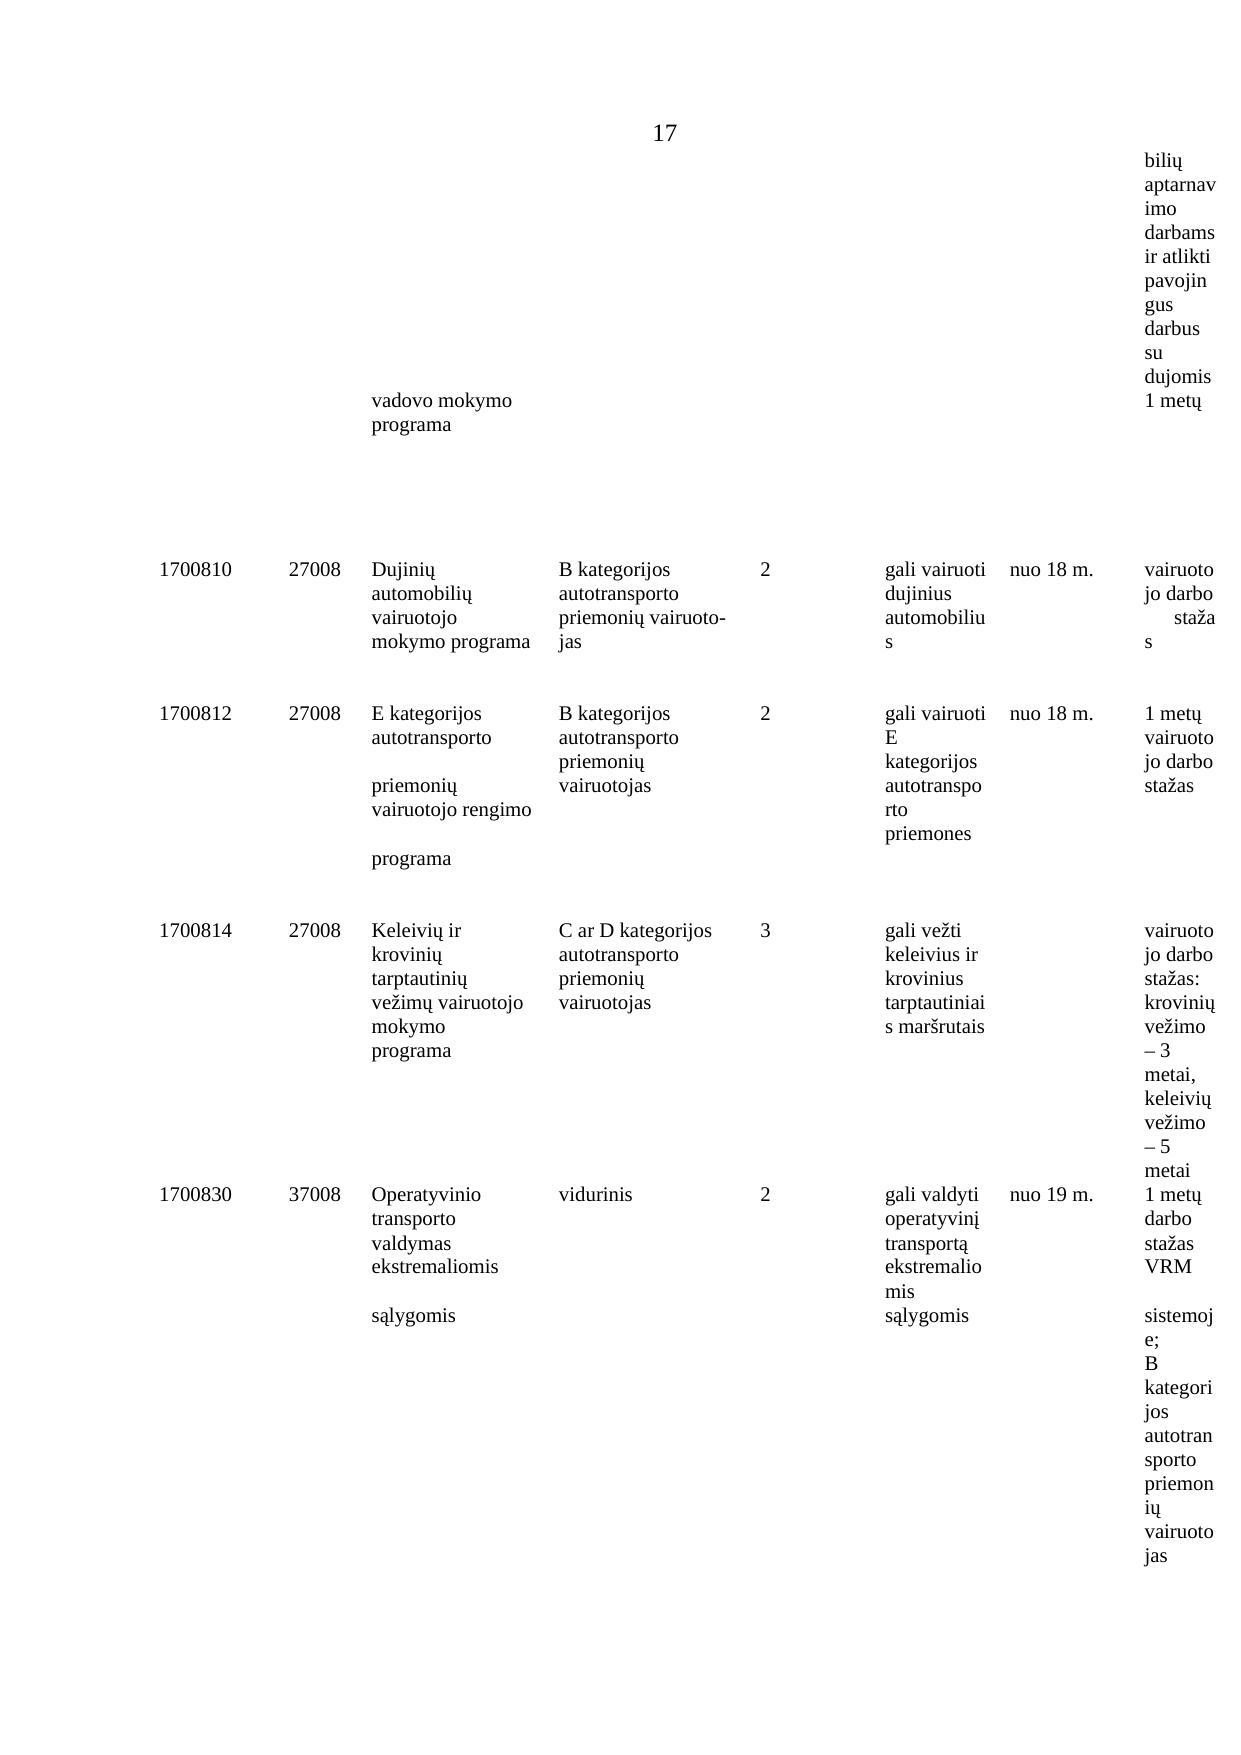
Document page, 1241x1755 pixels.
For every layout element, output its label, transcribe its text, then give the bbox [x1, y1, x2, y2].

table_cell [278, 1062, 360, 1086]
table_cell [360, 436, 547, 460]
table_cell [548, 1351, 749, 1423]
table_cell [1133, 436, 1228, 460]
table_cell [1228, 509, 1233, 533]
table_cell [998, 653, 1133, 677]
table_cell [548, 677, 749, 701]
table_cell [998, 148, 1133, 388]
table_cell [548, 388, 749, 412]
table_cell [998, 460, 1133, 484]
table_cell 2 [749, 701, 873, 773]
table_cell [874, 1038, 998, 1062]
table_cell [998, 894, 1133, 918]
table_cell 27008 [278, 557, 360, 629]
table_cell priemonių vairuotojo rengimo [360, 773, 547, 845]
table_cell [148, 1062, 277, 1086]
table_cell [360, 148, 547, 388]
table_cell [148, 485, 277, 508]
table_cell [998, 1351, 1133, 1423]
table_cell [1133, 870, 1228, 893]
table_cell [1133, 894, 1228, 918]
table_cell [1133, 1567, 1228, 1591]
table_cell [998, 629, 1133, 653]
table_cell [749, 1062, 873, 1086]
table_cell [1133, 677, 1228, 701]
table_cell B kategorijos [1133, 1351, 1228, 1423]
table_cell [749, 148, 873, 388]
table_cell [360, 533, 547, 557]
table_cell [548, 533, 749, 557]
table_cell [148, 894, 277, 918]
table_cell vežimų vairuotojo mokymo [360, 990, 547, 1038]
table_cell [360, 894, 547, 918]
table_cell [749, 388, 873, 412]
table_cell [874, 1086, 998, 1182]
table_cell [1228, 1351, 1233, 1423]
table_cell [148, 1038, 277, 1062]
table_cell C ar D kategorijos autotransporto priemonių vairuotojas [548, 918, 749, 1182]
table_cell [998, 773, 1133, 845]
table_cell [749, 460, 873, 484]
table_cell vairuotojas [1133, 1519, 1228, 1567]
table_cell gali vežti keleivius ir krovinius [874, 918, 998, 990]
table_cell [998, 870, 1133, 893]
table_cell [998, 1519, 1133, 1567]
table_cell [749, 1038, 873, 1062]
table_cell [874, 436, 998, 460]
table_cell nuo 18 m. [998, 701, 1133, 773]
table_cell [148, 677, 277, 701]
table_cell [1133, 485, 1228, 508]
table_cell [548, 509, 749, 533]
table_cell [998, 1567, 1133, 1591]
table_cell autotransporto priemones [874, 773, 998, 845]
table_cell [548, 1423, 749, 1471]
table_cell [548, 436, 749, 460]
table_cell [1228, 629, 1233, 653]
table_cell tarptautiniais maršrutais [874, 990, 998, 1038]
table_cell [749, 533, 873, 557]
table_cell [749, 1519, 873, 1567]
table_cell [749, 990, 873, 1038]
table_cell [148, 509, 277, 533]
table_cell [874, 1519, 998, 1567]
table_cell E kategorijos autotransporto [360, 701, 547, 773]
table_cell [1228, 894, 1233, 918]
table_cell transportą ekstremaliomis [874, 1230, 998, 1303]
table_cell [278, 870, 360, 893]
table_cell [278, 148, 360, 388]
table_cell [998, 1038, 1133, 1062]
table_cell [1228, 653, 1233, 677]
table_cell [548, 148, 749, 388]
table_cell [148, 1230, 277, 1303]
table_cell [998, 918, 1133, 990]
table_cell [1228, 677, 1233, 701]
table_cell autotransporto [1133, 1423, 1228, 1471]
table_cell [749, 1423, 873, 1471]
table_cell vairuotojo darbo stažas [1133, 557, 1228, 677]
table_cell [148, 990, 277, 1038]
table_cell programa [360, 1038, 547, 1062]
table_cell [278, 773, 360, 845]
table_cell [148, 629, 277, 653]
table_cell 1 metų vairuotojo darbo stažas [1133, 701, 1228, 869]
table_cell 2 [749, 1182, 873, 1230]
table_cell [278, 1038, 360, 1062]
table_cell [278, 1230, 360, 1303]
table_cell [749, 1351, 873, 1423]
table_cell [1228, 918, 1233, 990]
table_cell [1228, 436, 1233, 460]
table_cell [148, 1351, 277, 1423]
table_cell gali vairuoti dujinius automobilius [874, 557, 998, 653]
table_cell bilių aptarnavimo darbams ir atlikti pavojingus darbus su dujomis [1133, 148, 1228, 388]
table_cell [998, 509, 1133, 533]
table_cell Keleivių ir krovinių tarptautinių [360, 918, 547, 990]
table_cell 2 [749, 557, 873, 629]
table_cell [874, 653, 998, 677]
table_cell [148, 1519, 277, 1567]
table_cell [998, 485, 1133, 508]
table_cell [278, 629, 360, 653]
table_cell vairuotojo darbo stažas: krovinių vežimo – 3 metai, keleivių vežimo – 5 metai [1133, 918, 1228, 1182]
table_cell [360, 653, 547, 677]
table_cell [278, 533, 360, 557]
table_cell 1 metų [1133, 388, 1228, 412]
table_cell [749, 653, 873, 677]
table_cell [749, 845, 873, 869]
table_cell B kategorijos autotransporto priemonių vairuotojas [548, 701, 749, 893]
table_cell nuo 19 m. [998, 1182, 1133, 1230]
table_cell Operatyvinio transporto [360, 1182, 547, 1230]
table_cell [874, 1423, 998, 1471]
table_cell [360, 1471, 547, 1519]
table_cell stažas VRM [1133, 1230, 1228, 1303]
table_cell [1228, 412, 1233, 436]
table_cell [1228, 773, 1233, 845]
table_cell [1228, 148, 1233, 388]
table_cell [148, 773, 277, 845]
table_cell [874, 509, 998, 533]
table_cell [148, 388, 277, 412]
table_cell [749, 1086, 873, 1182]
table_cell [360, 1062, 547, 1086]
table_cell [548, 485, 749, 508]
table_cell [548, 894, 749, 918]
table_cell [278, 460, 360, 484]
table_cell [1228, 1038, 1233, 1062]
table_cell sąlygomis [360, 1303, 547, 1351]
table_cell [998, 1062, 1133, 1086]
table_cell [360, 509, 547, 533]
table_cell [1133, 460, 1228, 484]
table_cell B kategorijos autotransporto priemonių vairuoto-jas [548, 557, 749, 677]
table_cell [1228, 1086, 1233, 1182]
table_cell [148, 460, 277, 484]
table_cell [1228, 1519, 1233, 1567]
table_cell [874, 1567, 998, 1591]
table_cell [1228, 1062, 1233, 1086]
table_cell [1228, 1567, 1233, 1591]
table_cell [874, 485, 998, 508]
table_cell [1228, 1423, 1233, 1471]
table_cell [998, 1230, 1133, 1303]
table_cell priemonių [1133, 1471, 1228, 1519]
table_cell [874, 412, 998, 436]
table_cell 1700830 [148, 1182, 277, 1230]
table_cell [278, 990, 360, 1038]
table_cell [749, 870, 873, 893]
table_cell 1700810 [148, 557, 277, 629]
table_cell [1228, 533, 1233, 557]
table_cell [548, 1567, 749, 1591]
table_cell [148, 533, 277, 557]
table_cell [749, 412, 873, 436]
table_cell [749, 629, 873, 653]
table_cell 1700814 [148, 918, 277, 990]
table_cell [874, 1062, 998, 1086]
table_cell [998, 1471, 1133, 1519]
table_cell [148, 1423, 277, 1471]
table_cell [749, 1471, 873, 1519]
table_cell [874, 870, 998, 893]
table_cell [148, 412, 277, 436]
table_cell [548, 460, 749, 484]
table_cell [278, 677, 360, 701]
table_cell [1228, 701, 1233, 773]
table_cell [278, 894, 360, 918]
table_cell [749, 1230, 873, 1303]
table_cell [278, 1519, 360, 1567]
table_cell [360, 485, 547, 508]
table_cell [749, 509, 873, 533]
table_cell [998, 990, 1133, 1038]
table_cell [360, 1423, 547, 1471]
table_cell vidurinis [548, 1182, 749, 1230]
table_cell [1228, 1182, 1233, 1230]
table_cell [360, 870, 547, 893]
table_cell [874, 533, 998, 557]
table_cell [148, 870, 277, 893]
table_cell [874, 845, 998, 869]
table_cell [998, 677, 1133, 701]
table_cell 27008 [278, 701, 360, 773]
table_cell [1133, 412, 1228, 436]
table_cell [874, 894, 998, 918]
table_cell [749, 677, 873, 701]
table_cell [148, 1303, 277, 1351]
table_cell [1228, 845, 1233, 869]
table_cell [1228, 1303, 1233, 1351]
table_cell [148, 436, 277, 460]
table_cell [1228, 870, 1233, 893]
table_cell [1133, 533, 1228, 557]
table_cell [749, 1303, 873, 1351]
table_cell [148, 1086, 277, 1182]
table_cell [278, 509, 360, 533]
table_cell [874, 460, 998, 484]
table_cell [548, 1471, 749, 1519]
table_cell sąlygomis [874, 1303, 998, 1351]
table_cell [360, 677, 547, 701]
table_cell [278, 845, 360, 869]
table_cell valdymas ekstremaliomis [360, 1230, 547, 1303]
table_cell [998, 436, 1133, 460]
table_cell 1 metų darbo [1133, 1182, 1228, 1230]
table_cell [998, 412, 1133, 436]
table_cell [998, 388, 1133, 412]
table_cell [874, 677, 998, 701]
table_cell [749, 894, 873, 918]
table_cell [278, 1471, 360, 1519]
table_cell [998, 1303, 1133, 1351]
table_cell [874, 1471, 998, 1519]
table_cell [874, 388, 998, 412]
table_cell sistemoje; [1133, 1303, 1228, 1351]
table_cell 37008 [278, 1182, 360, 1230]
table_cell [749, 773, 873, 845]
table_cell [278, 1423, 360, 1471]
table_cell [749, 1567, 873, 1591]
table_cell mokymo programa [360, 629, 547, 653]
table_cell [148, 1471, 277, 1519]
table_cell vadovo mokymo [360, 388, 547, 412]
table_cell 3 [749, 918, 873, 990]
table_cell [874, 1351, 998, 1423]
table_cell gali valdyti operatyvinį [874, 1182, 998, 1230]
table_cell [1228, 460, 1233, 484]
table_cell [360, 1567, 547, 1591]
table_cell [148, 1567, 277, 1591]
table_cell [749, 485, 873, 508]
table_cell [998, 1423, 1133, 1471]
table_cell [148, 845, 277, 869]
table_cell [278, 1303, 360, 1351]
table_cell [148, 653, 277, 677]
table_cell [278, 388, 360, 412]
table_cell [548, 1303, 749, 1351]
table_cell [278, 1567, 360, 1591]
table_cell [360, 1086, 547, 1182]
table_cell gali vairuoti E kategorijos [874, 701, 998, 773]
table_cell [360, 1351, 547, 1423]
table_cell 27008 [278, 918, 360, 990]
table_cell [548, 1519, 749, 1567]
table_cell [1228, 990, 1233, 1038]
table_cell [278, 412, 360, 436]
table_cell [1228, 1471, 1233, 1519]
table_cell [548, 1230, 749, 1303]
table_cell [1228, 388, 1233, 412]
table_cell 1700812 [148, 701, 277, 773]
table_cell [278, 436, 360, 460]
table_cell [148, 148, 277, 388]
table_cell [874, 148, 998, 388]
table_cell nuo 18 m. [998, 557, 1133, 629]
table_cell Dujinių automobilių vairuotojo [360, 557, 547, 629]
table_cell [1133, 509, 1228, 533]
table_cell [278, 485, 360, 508]
table_cell [1228, 485, 1233, 508]
table_cell [998, 1086, 1133, 1182]
table_cell [1228, 1230, 1233, 1303]
table_cell [998, 845, 1133, 869]
table_cell [278, 1086, 360, 1182]
table_cell [278, 1351, 360, 1423]
table_cell programa [360, 412, 547, 436]
table_cell [1228, 557, 1233, 629]
table_cell programa [360, 845, 547, 869]
table_cell [998, 533, 1133, 557]
table_cell [360, 460, 547, 484]
table_cell [749, 436, 873, 460]
table_cell [548, 412, 749, 436]
table_cell [360, 1519, 547, 1567]
table_cell [278, 653, 360, 677]
